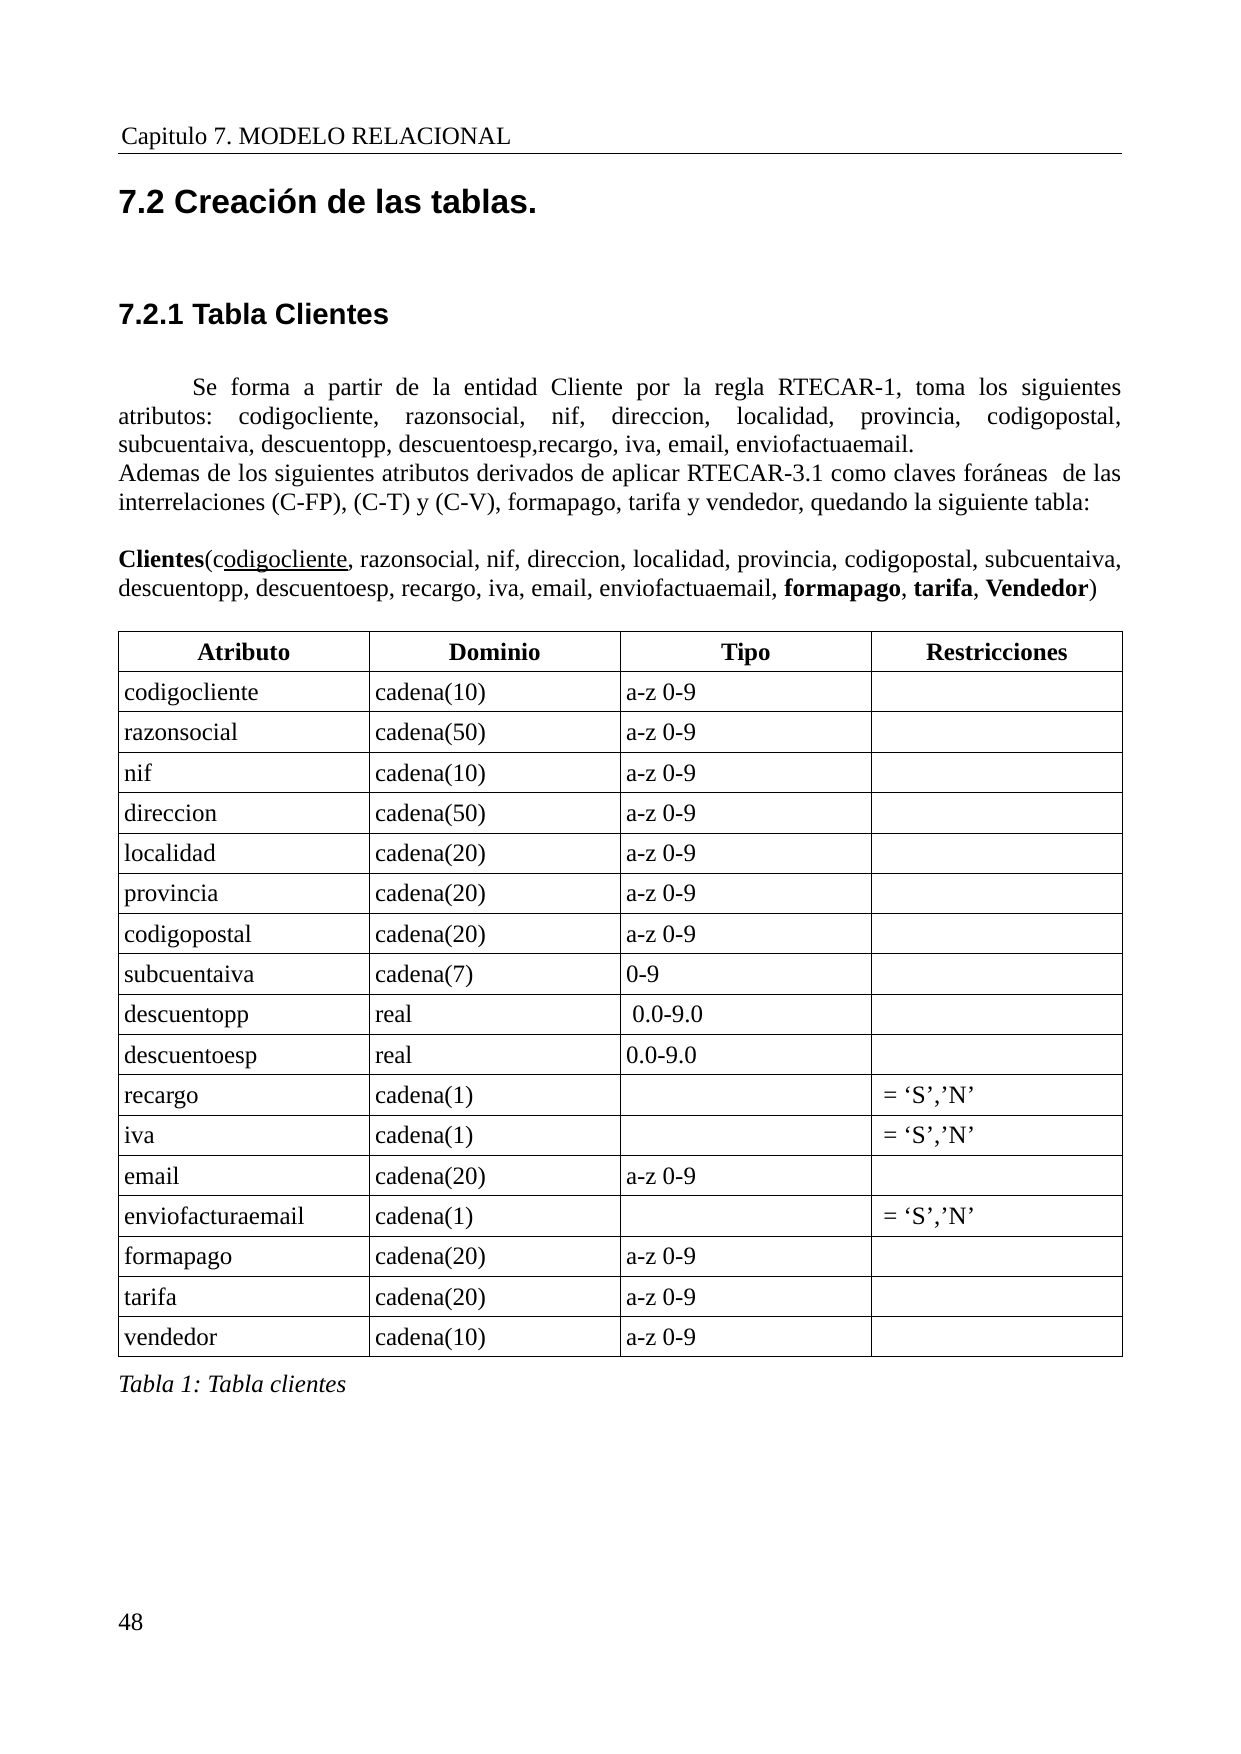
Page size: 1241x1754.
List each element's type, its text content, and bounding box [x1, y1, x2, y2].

table_cell = ‘S’,’N’ [872, 1075, 1122, 1114]
table_cell [872, 954, 1122, 994]
table_cell a-z 0-9 [621, 1237, 871, 1276]
table_cell = ‘S’,’N’ [872, 1116, 1122, 1155]
table_cell subcuentaiva [119, 954, 369, 994]
table_cell [872, 1156, 1122, 1195]
table_cell 0.0-9.0 [621, 1035, 871, 1074]
table_header Dominio [370, 632, 620, 671]
table_cell descuentopp [119, 995, 369, 1034]
table_cell [872, 753, 1122, 792]
table_cell a-z 0-9 [621, 793, 871, 832]
table_cell [872, 1237, 1122, 1276]
table_cell [872, 712, 1122, 752]
table_cell cadena(20) [370, 1237, 620, 1276]
table_cell [621, 1196, 871, 1236]
table_cell cadena(20) [370, 834, 620, 873]
subtitle 7.2 Creación de las tablas. [118, 182, 1122, 221]
table_cell 0-9 [621, 954, 871, 994]
table_cell cadena(50) [370, 712, 620, 752]
table_cell cadena(10) [370, 1317, 620, 1356]
table_cell a-z 0-9 [621, 753, 871, 792]
table_cell [872, 1317, 1122, 1356]
table_cell cadena(1) [370, 1116, 620, 1155]
table_cell = ‘S’,’N’ [872, 1196, 1122, 1236]
table_cell a-z 0-9 [621, 1277, 871, 1316]
table_cell codigocliente [119, 672, 369, 711]
table_cell [872, 672, 1122, 711]
table_cell cadena(50) [370, 793, 620, 832]
table_cell direccion [119, 793, 369, 832]
table_header Tipo [621, 632, 871, 671]
table_header Atributo [119, 632, 369, 671]
table_cell enviofacturaemail [119, 1196, 369, 1236]
subtitle 7.2.1 Tabla Clientes [118, 297, 1122, 331]
table_cell cadena(20) [370, 1277, 620, 1316]
table_cell [872, 1035, 1122, 1074]
table_cell [872, 1277, 1122, 1316]
table_cell [872, 793, 1122, 832]
table_cell cadena(1) [370, 1075, 620, 1114]
table_cell codigopostal [119, 914, 369, 953]
table_cell provincia [119, 874, 369, 913]
text Se forma a partir de la entidad Cliente por la regla RTECAR-1, toma los siguientes atributos: codigocliente, razonsocial, nif, direccion, localidad, provincia, codigopostal, subcuentaiva, descuentopp, descuentoesp,recargo, iva, email, enviofactuaemail. [118, 372, 1122, 458]
table_cell cadena(20) [370, 1156, 620, 1195]
table_cell razonsocial [119, 712, 369, 752]
table_cell [872, 874, 1122, 913]
table_cell cadena(10) [370, 753, 620, 792]
table_cell a-z 0-9 [621, 672, 871, 711]
table_cell [621, 1116, 871, 1155]
table_cell 0.0-9.0 [621, 995, 871, 1034]
table_cell a-z 0-9 [621, 834, 871, 873]
table_cell nif [119, 753, 369, 792]
table_cell cadena(1) [370, 1196, 620, 1236]
table_cell cadena(7) [370, 954, 620, 994]
table_cell formapago [119, 1237, 369, 1276]
table_cell [872, 834, 1122, 873]
table_cell a-z 0-9 [621, 712, 871, 752]
text Clientes(codigocliente, razonsocial, nif, direccion, localidad, provincia, codigopostal, subcuentaiva, descuentopp, descuentoesp, recargo, iva, email, enviofactuaemail, formapago, tarifa, Vendedor) [118, 544, 1122, 602]
table_cell descuentoesp [119, 1035, 369, 1074]
table_cell tarifa [119, 1277, 369, 1316]
table_cell iva [119, 1116, 369, 1155]
table_cell real [370, 1035, 620, 1074]
table_cell vendedor [119, 1317, 369, 1356]
table_cell a-z 0-9 [621, 914, 871, 953]
text Ademas de los siguientes atributos derivados de aplicar RTECAR-3.1 como claves foráneas de las interrelaciones (C-FP), (C-T) y (C-V), formapago, tarifa y vendedor, quedando la siguiente tabla: [118, 458, 1122, 516]
table_cell [621, 1075, 871, 1114]
table_cell [872, 914, 1122, 953]
table_cell a-z 0-9 [621, 874, 871, 913]
table_cell cadena(10) [370, 672, 620, 711]
table_cell [872, 995, 1122, 1034]
table_cell a-z 0-9 [621, 1156, 871, 1195]
table_header Restricciones [872, 632, 1122, 671]
table_cell email [119, 1156, 369, 1195]
table_cell localidad [119, 834, 369, 873]
table_cell cadena(20) [370, 914, 620, 953]
table_cell cadena(20) [370, 874, 620, 913]
table_cell a-z 0-9 [621, 1317, 871, 1356]
text Tabla 1: Tabla clientes [118, 1369, 1122, 1398]
table_cell real [370, 995, 620, 1034]
table_cell recargo [119, 1075, 369, 1114]
